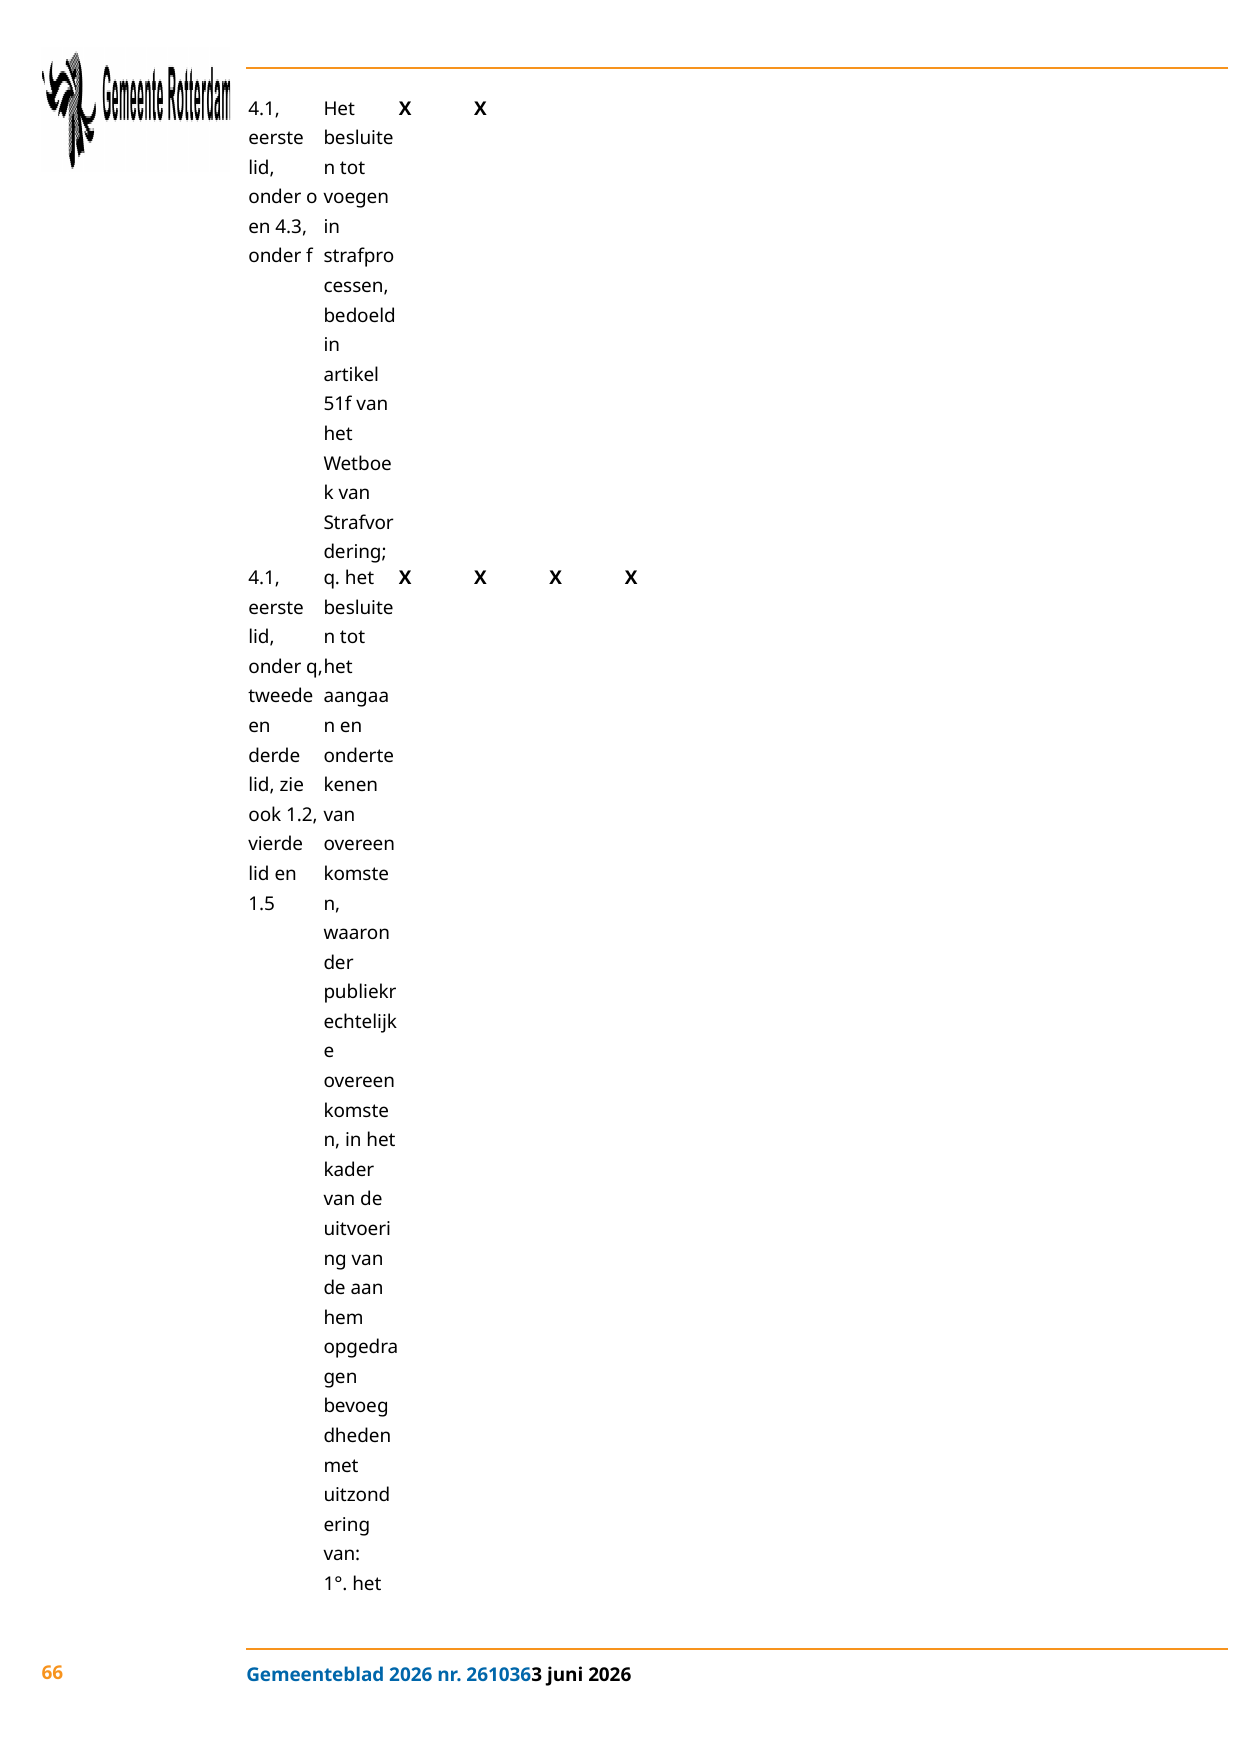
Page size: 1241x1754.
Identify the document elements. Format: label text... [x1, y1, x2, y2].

table_cell [926, 95, 1001, 564]
table_cell [1076, 95, 1152, 564]
table_cell [775, 564, 850, 1596]
table_cell [775, 95, 850, 564]
table_cell [549, 95, 624, 564]
table_cell Het besluiten tot voegen in strafprocessen, bedoeld in artikel 51f van het Wetboek van Strafvordering; [323, 95, 398, 564]
table_cell X [399, 564, 474, 1596]
table_cell [1001, 564, 1076, 1596]
table_cell [850, 564, 926, 1596]
table_cell X [399, 95, 474, 564]
table_cell q. het besluiten tot het aangaan en ondertekenen van overeenkomsten, waaronder publiekrechtelijke overeenkomsten, in het kader van de uitvoering van de aan hem opgedragen bevoegdheden met uitzondering van: 1°. het [323, 564, 398, 1596]
table_cell 4.1, eerste lid, onder o en 4.3, onder f [248, 95, 323, 564]
table_cell [926, 564, 1001, 1596]
table_cell [700, 95, 775, 564]
table_cell [625, 95, 700, 564]
picture [41, 47, 231, 172]
table_cell [1001, 95, 1076, 564]
table_cell [700, 564, 775, 1596]
table_cell [850, 95, 926, 564]
table_cell [1076, 564, 1152, 1596]
table_cell X [474, 95, 549, 564]
table_cell 4.1, eerste lid, onder q, tweede en derde lid, zie ook 1.2, vierde lid en 1.5 [248, 564, 323, 1596]
table_cell X [625, 564, 700, 1596]
table_cell X [474, 564, 549, 1596]
table_cell X [549, 564, 624, 1596]
